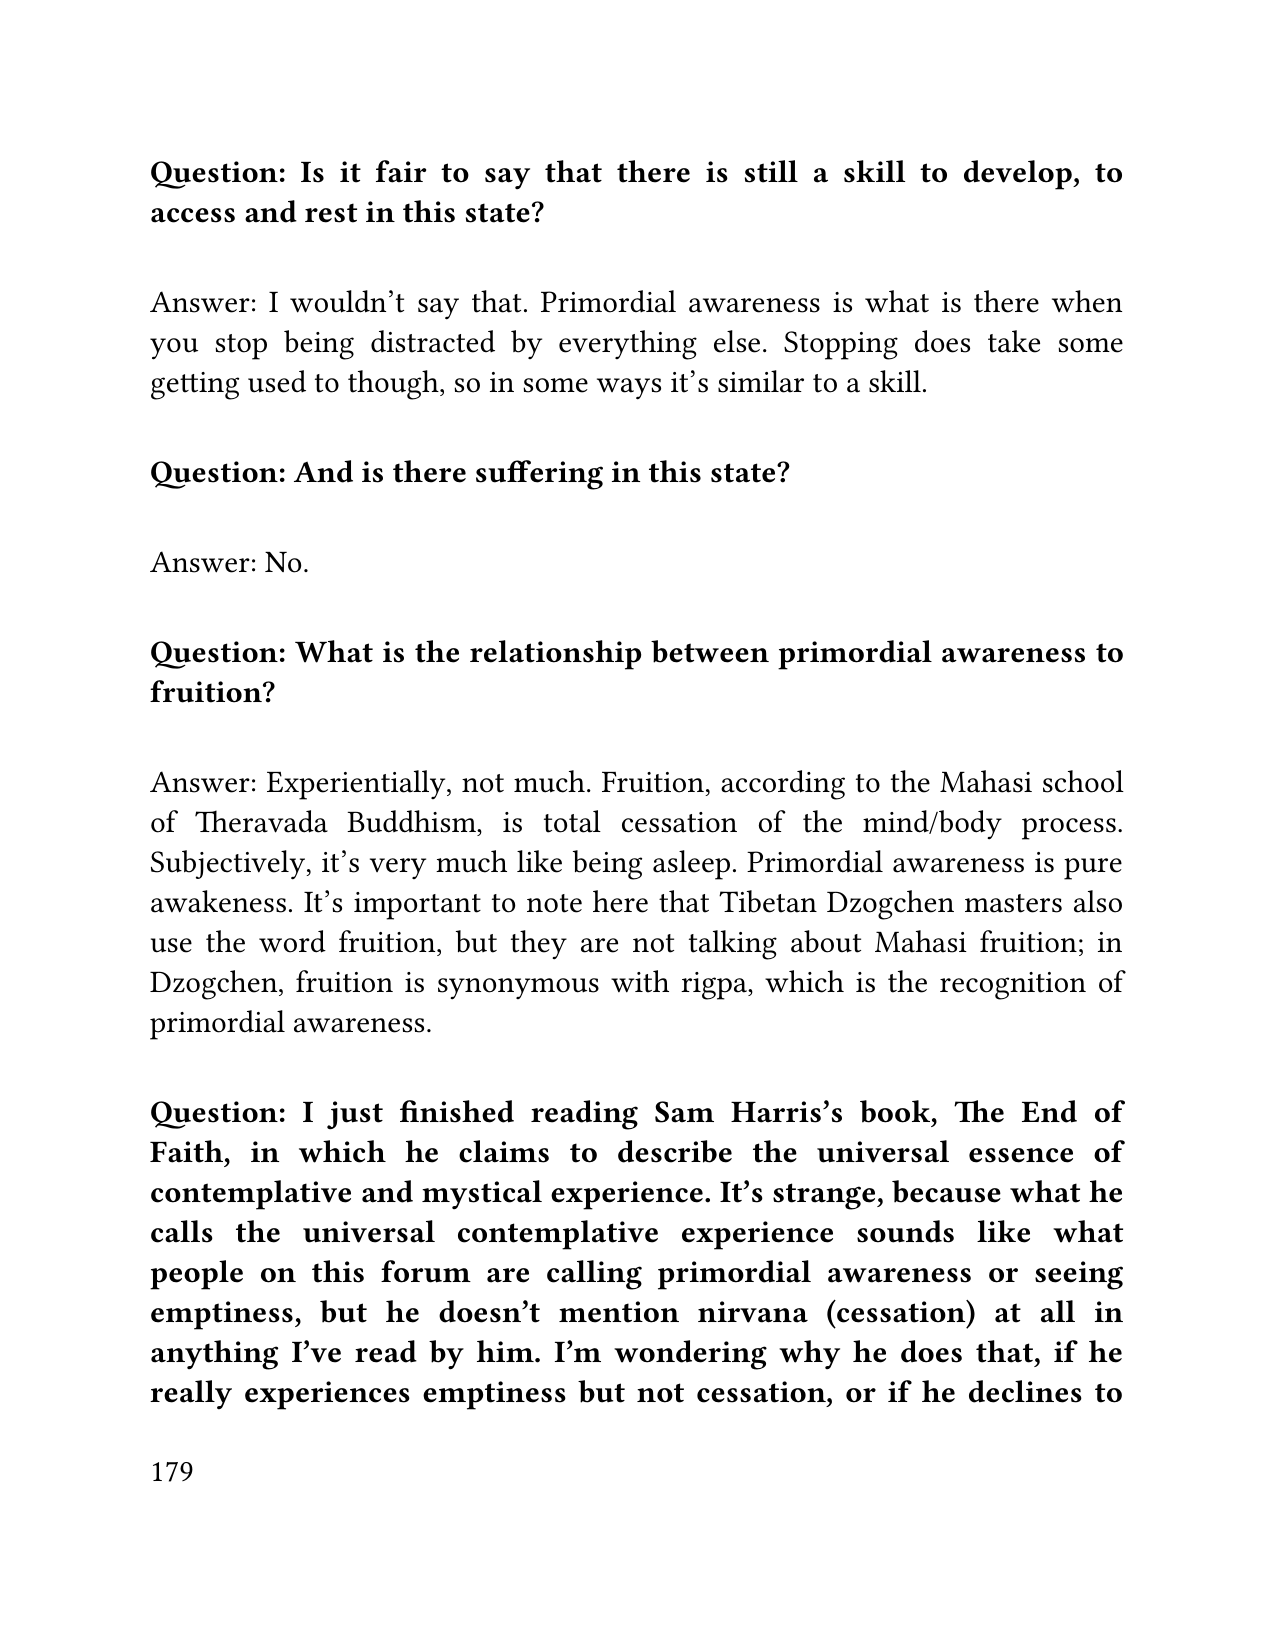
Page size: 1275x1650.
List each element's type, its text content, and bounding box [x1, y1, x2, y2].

text Answer: Experientially, not much. Fruition, according to the Mahasi school of Theravada Buddhism, is total cessation of the mind/body process. Subjectively, it’s very much like being asleep. Primordial awareness is pure awakeness. It’s important to note here that Tibetan Dzogchen masters also use the word fruition, but they are not talking about Mahasi fruition; in Dzogchen, fruition is synonymous with rigpa, which is the recognition of primordial awareness. [150, 760, 1125, 1040]
text Question: I just finished reading Sam Harris’s book, The End of Faith, in which he claims to describe the universal essence of contemplative and mystical experience. It’s strange, because what he calls the universal contemplative experience sounds like what people on this forum are calling primordial awareness or seeing emptiness, but he doesn’t mention nirvana (cessation) at all in anything I’ve read by him. I’m wondering why he does that, if he really experiences emptiness but not cessation, or if he declines to [150, 1090, 1125, 1410]
text Question: What is the relationship between primordial awareness to fruition? [150, 630, 1125, 710]
text Question: And is there suffering in this state? [150, 450, 1125, 490]
text Answer: No. [150, 540, 1125, 580]
text Question: Is it fair to say that there is still a skill to develop, to access and rest in this state? [150, 150, 1125, 230]
text Answer: I wouldn’t say that. Primordial awareness is what is there when you stop being distracted by everything else. Stopping does take some getting used to though, so in some ways it’s similar to a skill. [150, 280, 1125, 400]
